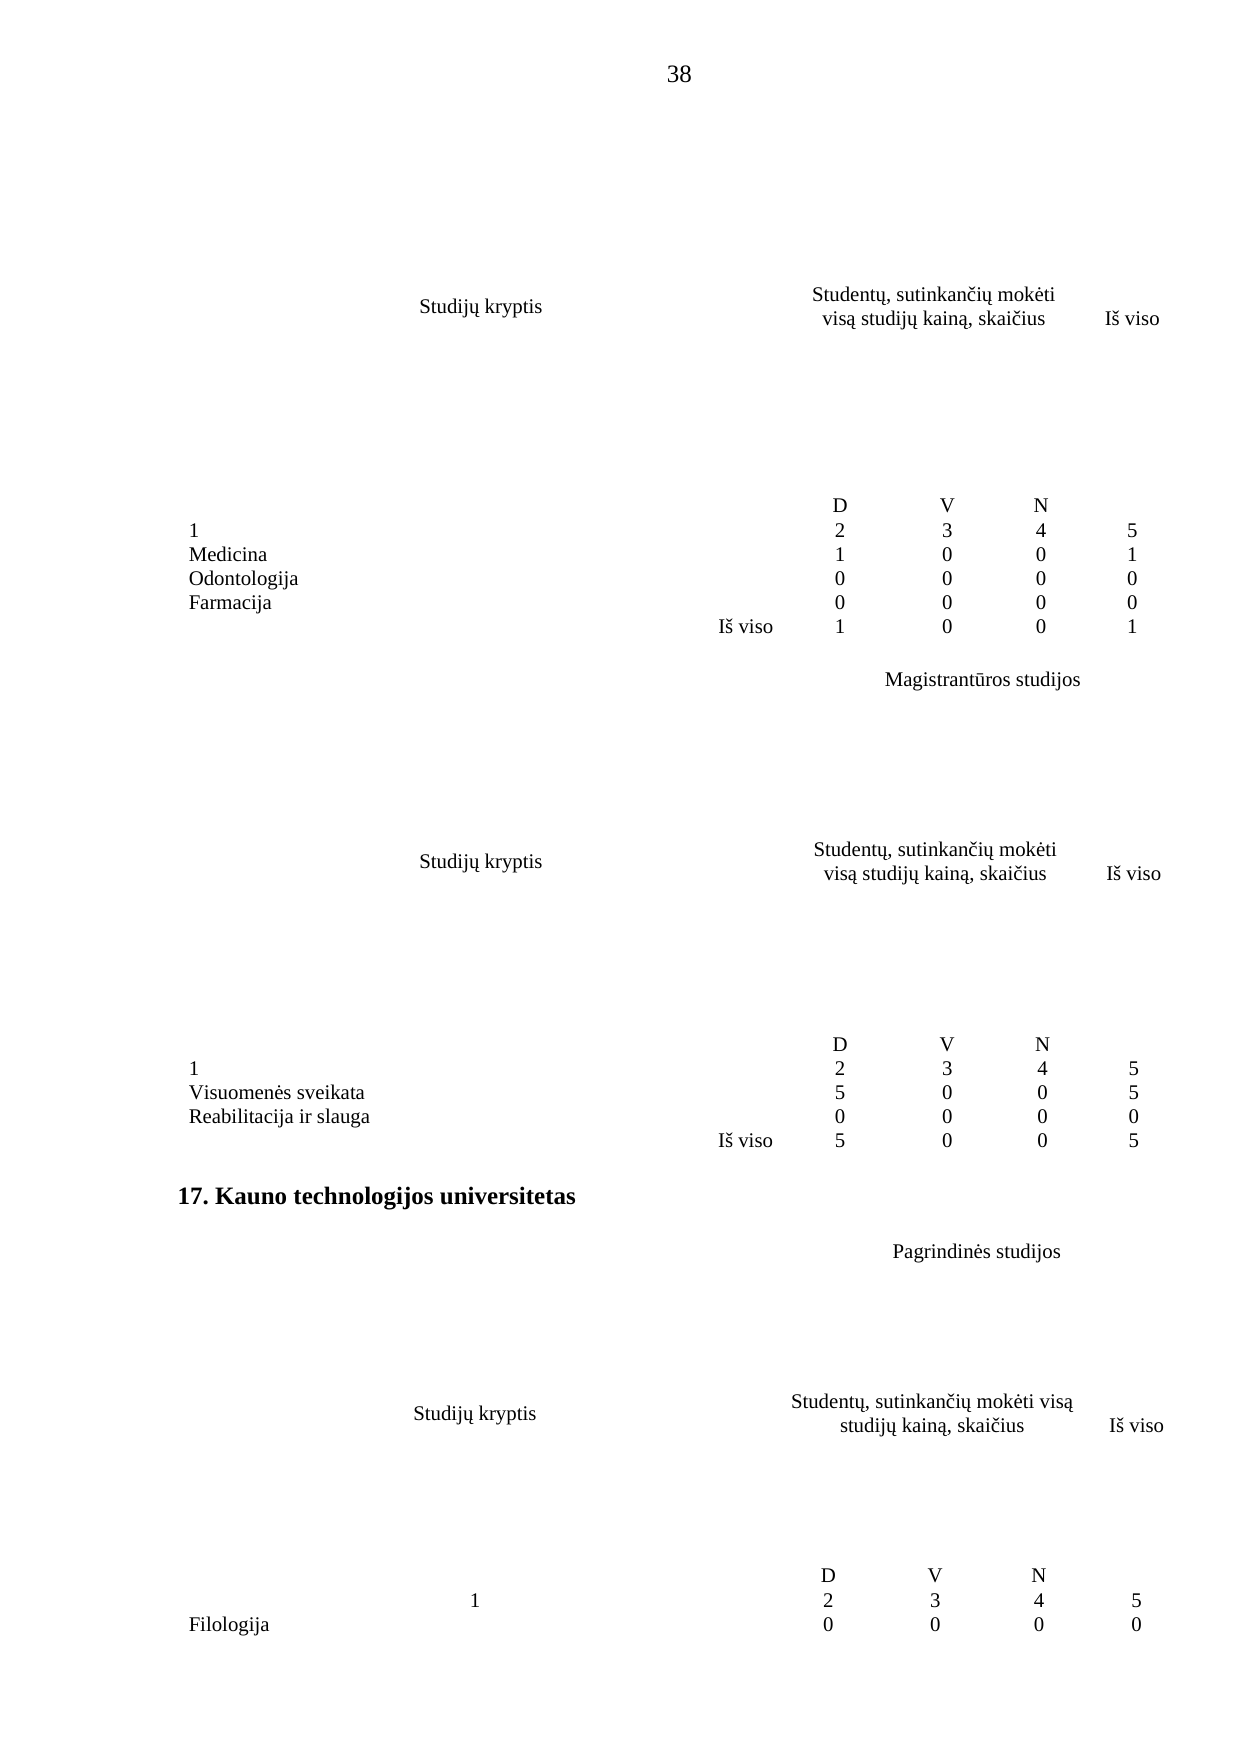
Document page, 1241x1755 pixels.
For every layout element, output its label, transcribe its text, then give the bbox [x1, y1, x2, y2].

table_cell 2 [784, 1056, 895, 1080]
table_cell 4 [986, 1588, 1092, 1612]
table_cell 1 [784, 614, 895, 638]
table_cell V [895, 494, 999, 517]
table_cell 0 [895, 1128, 998, 1152]
table_cell 0 [895, 566, 999, 590]
table_cell V [884, 1564, 986, 1587]
table_cell Iš viso [1083, 118, 1181, 517]
table_cell 0 [999, 542, 1083, 566]
table_cell Visuomenės sveikata [177, 1080, 784, 1104]
table_cell 2 [784, 518, 895, 542]
table_cell Studijų kryptis [177, 118, 784, 493]
table_cell N [999, 1032, 1086, 1056]
table_cell 0 [1086, 1104, 1181, 1128]
table_cell 4 [999, 1056, 1086, 1080]
table_header Magistrantūros studijos [784, 667, 1181, 691]
table_cell 0 [1083, 590, 1181, 614]
table_cell 0 [999, 1128, 1086, 1152]
table_cell 0 [784, 590, 895, 614]
table_cell 0 [1083, 566, 1181, 590]
table_cell 3 [884, 1588, 986, 1612]
table_cell 0 [999, 1104, 1086, 1128]
table_cell 1 [177, 518, 784, 542]
table_cell V [895, 1032, 998, 1056]
table_cell 1 [1083, 614, 1181, 638]
table_cell Filologija [177, 1612, 772, 1636]
table_cell 4 [999, 518, 1083, 542]
table_cell 5 [1092, 1588, 1181, 1612]
table_cell Studentų, sutinkančių mokėti visą studijų kainą, skaičius [784, 118, 1083, 493]
table_cell 5 [784, 1128, 895, 1152]
table_cell 0 [999, 590, 1083, 614]
table_cell 0 [999, 1080, 1086, 1104]
table_cell 0 [1092, 1612, 1181, 1636]
table_cell Farmacija [177, 590, 784, 614]
table_cell 0 [784, 1104, 895, 1128]
table_cell Iš viso [1092, 1263, 1181, 1587]
table_cell 3 [895, 518, 999, 542]
table_cell D [784, 1032, 895, 1056]
table_cell 0 [986, 1612, 1092, 1636]
table_cell D [772, 1564, 884, 1587]
table_cell Iš viso [177, 1128, 784, 1152]
table_cell 3 [895, 1056, 998, 1080]
table_header Pagrindinės studijos [772, 1239, 1181, 1263]
table_cell 1 [1083, 542, 1181, 566]
table_cell D [784, 494, 895, 517]
table_cell 0 [895, 1080, 998, 1104]
table_cell 5 [1083, 518, 1181, 542]
table_cell 0 [772, 1612, 884, 1636]
text 17. Kauno technologijos universitetas [177, 1181, 1181, 1210]
table_cell 1 [177, 1056, 784, 1080]
table_cell Studentų, sutinkančių mokėti visą studijų kainą, skaičius [784, 691, 1086, 1032]
table_cell [177, 1032, 784, 1056]
table_cell Iš viso [1086, 691, 1181, 1056]
table_cell 0 [895, 542, 999, 566]
table_cell Odontologija [177, 566, 784, 590]
table_cell Iš viso [177, 614, 784, 638]
table_cell 0 [895, 1104, 998, 1128]
table_cell 0 [884, 1612, 986, 1636]
table_cell [177, 494, 784, 517]
table_cell Studentų, sutinkančių mokėti visą studijų kainą, skaičius [772, 1263, 1092, 1563]
table_cell 5 [784, 1080, 895, 1104]
table_cell [177, 1564, 772, 1587]
table_cell 0 [999, 614, 1083, 638]
table_header [177, 667, 784, 691]
table_cell Studijų kryptis [177, 691, 784, 1032]
table_cell Reabilitacija ir slauga [177, 1104, 784, 1128]
table_cell 0 [895, 614, 999, 638]
table_cell 0 [895, 590, 999, 614]
table_cell 2 [772, 1588, 884, 1612]
table_cell Studijų kryptis [177, 1263, 772, 1563]
table_cell N [999, 494, 1083, 517]
table_cell 0 [999, 566, 1083, 590]
table_cell 0 [784, 566, 895, 590]
table_cell 5 [1086, 1128, 1181, 1152]
table_header [177, 1239, 772, 1263]
table_cell 1 [177, 1588, 772, 1612]
table_cell Medicina [177, 542, 784, 566]
table_cell N [986, 1564, 1092, 1587]
table_cell 1 [784, 542, 895, 566]
table_cell 5 [1086, 1056, 1181, 1080]
table_cell 5 [1086, 1080, 1181, 1104]
